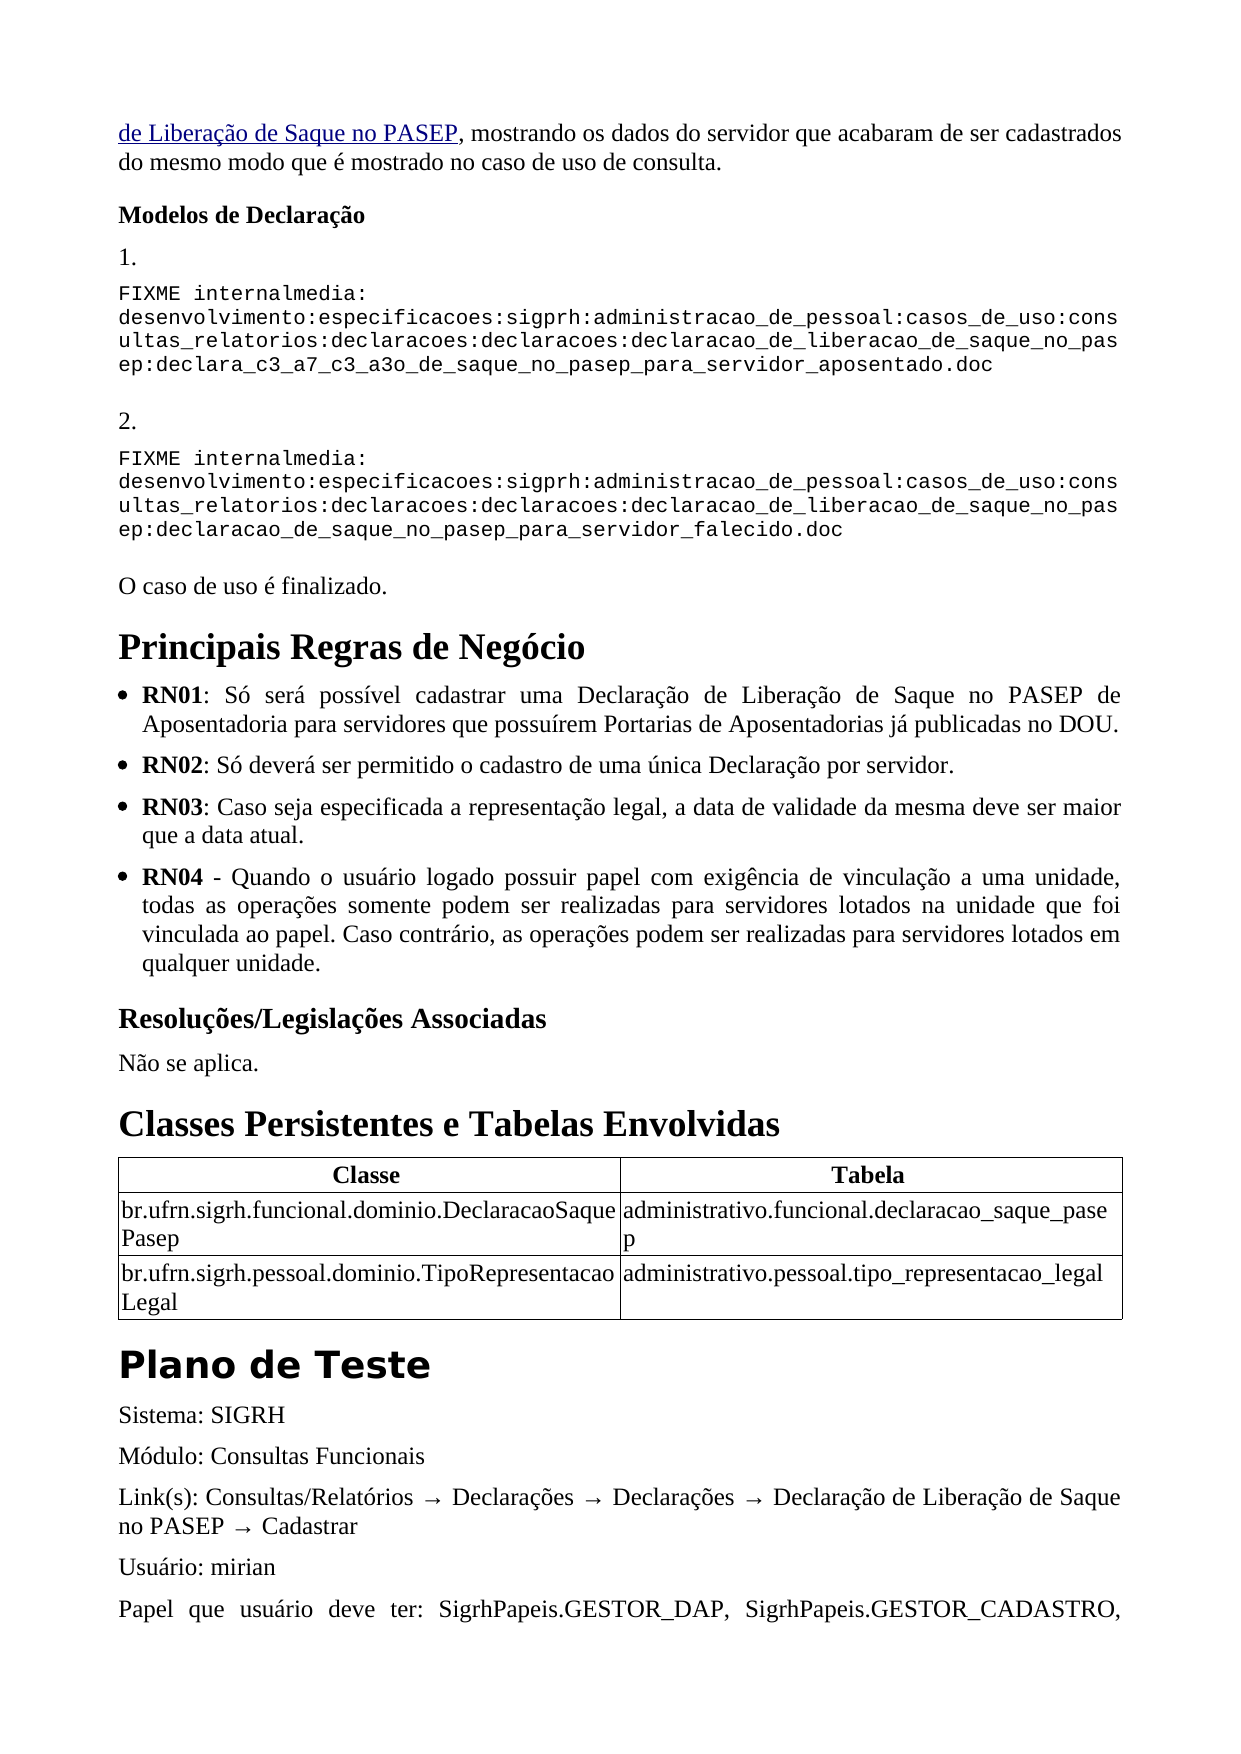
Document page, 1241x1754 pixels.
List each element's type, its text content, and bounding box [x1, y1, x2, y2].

text Sistema: SIGRH [118, 1400, 1122, 1429]
subtitle Principais Regras de Negócio [118, 625, 1122, 668]
text FIXME internalmedia: desenvolvimento:especificacoes:sigprh:administracao_de_pessoal:casos_de_uso:consultas_relatorios:declaracoes:declaracoes:declaracao_de_liberacao_de_saque_no_pasep:declara_c3_a7_c3_a3o_de_saque_no_pasep_para_servidor_aposentado.doc [118, 283, 1122, 378]
table_cell br.ufrn.sigrh.pessoal.dominio.TipoRepresentacaoLegal [119, 1256, 620, 1319]
table_cell administrativo.pessoal.tipo_representacao_legal [621, 1256, 1122, 1319]
subtitle Resoluções/Legislações Associadas [118, 1002, 1122, 1035]
table_cell administrativo.funcional.declaracao_saque_pasep [621, 1193, 1122, 1255]
list RN02: Só deverá ser permitido o cadastro de uma única Declaração por servidor. [118, 750, 1122, 779]
table_header Tabela [621, 1158, 1122, 1192]
text Papel que usuário deve ter: SigrhPapeis.GESTOR_DAP, SigrhPapeis.GESTOR_CADASTRO, [118, 1594, 1122, 1622]
text O caso de uso é finalizado. [118, 571, 1122, 600]
list RN01: Só será possível cadastrar uma Declaração de Liberação de Saque no PASEP de Aposentadoria para servidores que possuírem Portarias de Aposentadorias já publicadas no DOU. [118, 680, 1122, 738]
text FIXME internalmedia: desenvolvimento:especificacoes:sigprh:administracao_de_pessoal:casos_de_uso:consultas_relatorios:declaracoes:declaracoes:declaracao_de_liberacao_de_saque_no_pasep:declaracao_de_saque_no_pasep_para_servidor_falecido.doc [118, 448, 1122, 542]
text Usuário: mirian [118, 1552, 1122, 1581]
text de Liberação de Saque no PASEP, mostrando os dados do servidor que acabaram de ser cadastrados do mesmo modo que é mostrado no caso de uso de consulta. [118, 118, 1122, 176]
subtitle Plano de Teste [118, 1344, 1122, 1387]
text Link(s): Consultas/Relatórios → Declarações → Declarações → Declaração de Liberação de Saque no PASEP → Cadastrar [118, 1482, 1122, 1540]
subtitle Classes Persistentes e Tabelas Envolvidas [118, 1101, 1122, 1144]
text Módulo: Consultas Funcionais [118, 1441, 1122, 1470]
table_cell br.ufrn.sigrh.funcional.dominio.DeclaracaoSaquePasep [119, 1193, 620, 1255]
text Não se aplica. [118, 1048, 1122, 1076]
list RN04 - Quando o usuário logado possuir papel com exigência de vinculação a uma unidade, todas as operações somente podem ser realizadas para servidores lotados na unidade que foi vinculada ao papel. Caso contrário, as operações podem ser realizadas para servidores lotados em qualquer unidade. [118, 862, 1122, 977]
table_header Classe [119, 1158, 620, 1192]
subtitle Modelos de Declaração [118, 201, 1122, 229]
list RN03: Caso seja especificada a representação legal, a data de validade da mesma deve ser maior que a data atual. [118, 792, 1122, 849]
